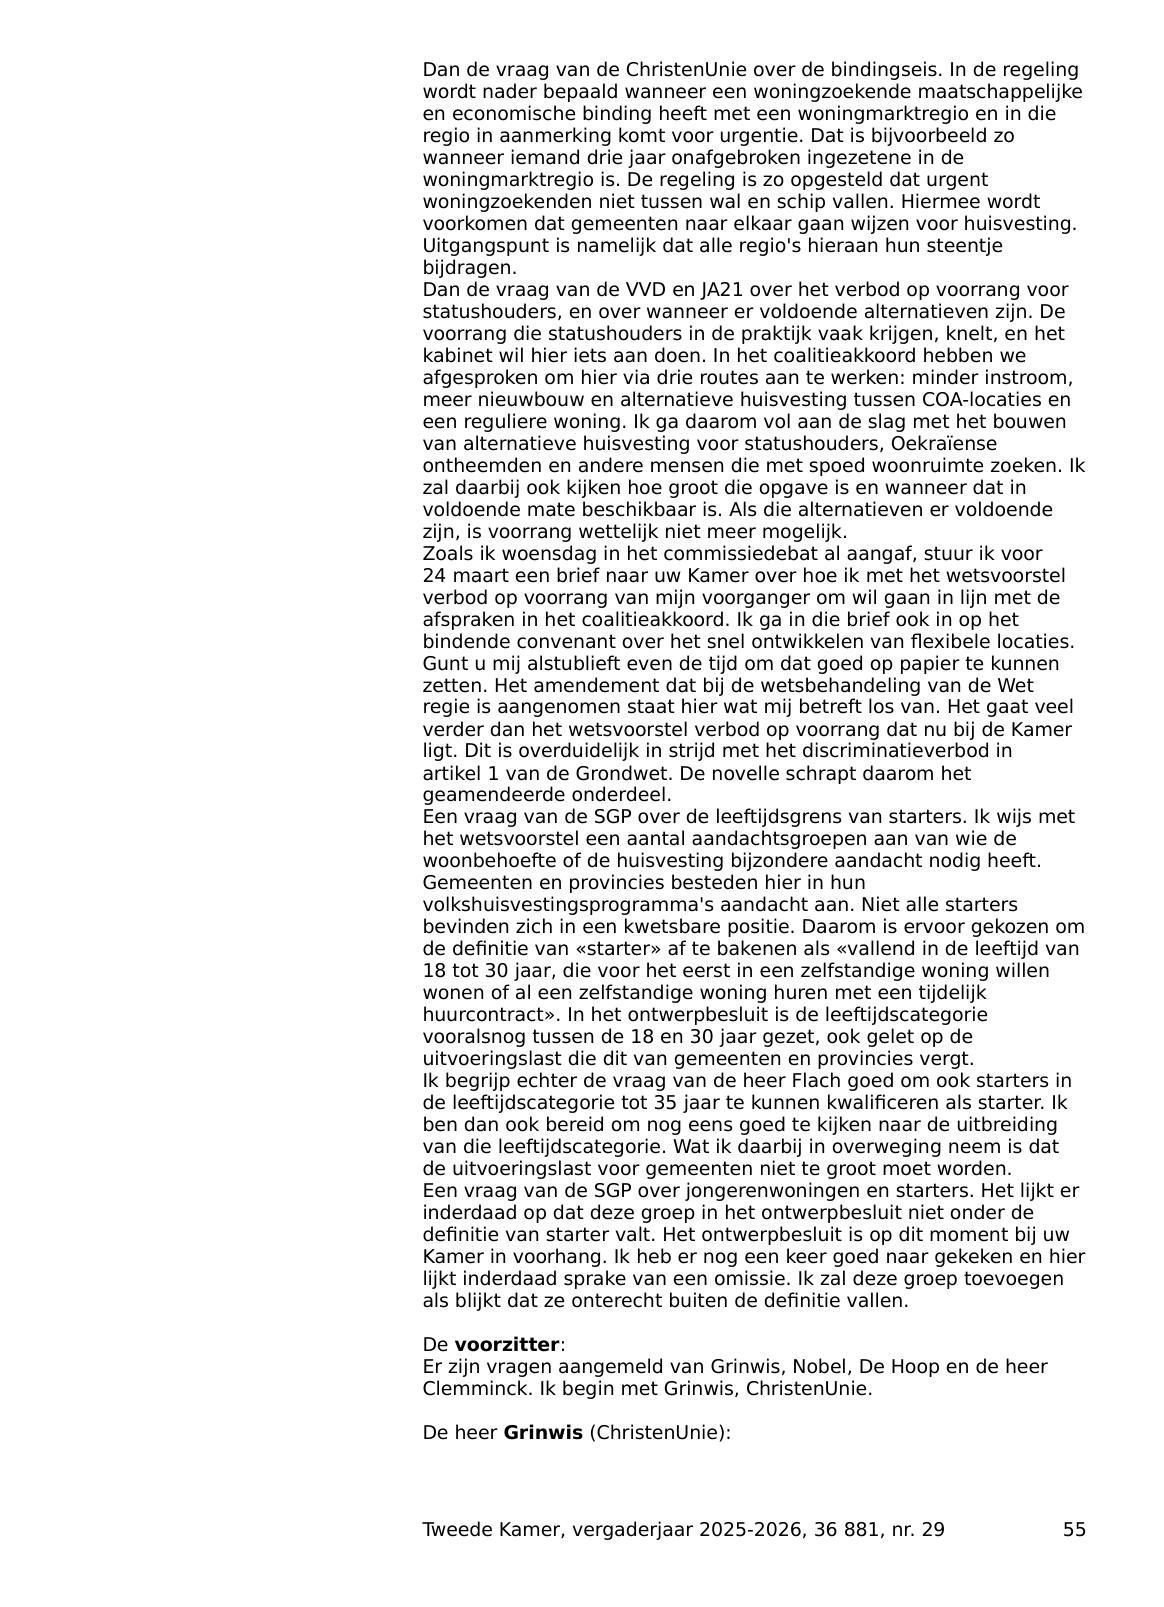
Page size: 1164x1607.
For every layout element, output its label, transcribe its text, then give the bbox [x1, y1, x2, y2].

text De heer Grinwis (ChristenUnie): [422, 1422, 1087, 1444]
text Zoals ik woensdag in het commissiedebat al aangaf, stuur ik voor 24 maart een brief naar uw Kamer over hoe ik met het wetsvoorstel verbod op voorrang van mijn voorganger om wil gaan in lijn met de afspraken in het coalitieakkoord. Ik ga in die brief ook in op het bindende convenant over het snel ontwikkelen van flexibele locaties. Gunt u mij alstublieft even de tijd om dat goed op papier te kunnen zetten. Het amendement dat bij de wetsbehandeling van de Wet regie is aangenomen staat hier wat mij betreft los van. Het gaat veel verder dan het wetsvoorstel verbod op voorrang dat nu bij de Kamer ligt. Dit is overduidelijk in strijd met het discriminatieverbod in artikel 1 van de Grondwet. De novelle schrapt daarom het geamendeerde onderdeel. [422, 543, 1087, 806]
text Ik begrijp echter de vraag van de heer Flach goed om ook starters in de leeftijdscategorie tot 35 jaar te kunnen kwalificeren als starter. Ik ben dan ook bereid om nog eens goed te kijken naar de uitbreiding van die leeftijdscategorie. Wat ik daarbij in overweging neem is dat de uitvoeringslast voor gemeenten niet te groot moet worden. [422, 1070, 1087, 1180]
text Dan de vraag van de VVD en JA21 over het verbod op voorrang voor statushouders, en over wanneer er voldoende alternatieven zijn. De voorrang die statushouders in de praktijk vaak krijgen, knelt, en het kabinet wil hier iets aan doen. In het coalitieakkoord hebben we afgesproken om hier via drie routes aan te werken: minder instroom, meer nieuwbouw en alternatieve huisvesting tussen COA-locaties en een reguliere woning. Ik ga daarom vol aan de slag met het bouwen van alternatieve huisvesting voor statushouders, Oekraïense ontheemden en andere mensen die met spoed woonruimte zoeken. Ik zal daarbij ook kijken hoe groot die opgave is en wanneer dat in voldoende mate beschikbaar is. Als die alternatieven er voldoende zijn, is voorrang wettelijk niet meer mogelijk. [422, 279, 1087, 543]
text Een vraag van de SGP over de leeftijdsgrens van starters. Ik wijs met het wetsvoorstel een aantal aandachtsgroepen aan van wie de woonbehoefte of de huisvesting bijzondere aandacht nodig heeft. Gemeenten en provincies besteden hier in hun volkshuisvestingsprogramma's aandacht aan. Niet alle starters bevinden zich in een kwetsbare positie. Daarom is ervoor gekozen om de definitie van «starter» af te bakenen als «vallend in de leeftijd van 18 tot 30 jaar, die voor het eerst in een zelfstandige woning willen wonen of al een zelfstandige woning huren met een tijdelijk huurcontract». In het ontwerpbesluit is de leeftijdscategorie vooralsnog tussen de 18 en 30 jaar gezet, ook gelet op de uitvoeringslast die dit van gemeenten en provincies vergt. [422, 806, 1087, 1070]
text Dan de vraag van de ChristenUnie over de bindingseis. In de regeling wordt nader bepaald wanneer een woningzoekende maatschappelijke en economische binding heeft met een woningmarktregio en in die regio in aanmerking komt voor urgentie. Dat is bijvoorbeeld zo wanneer iemand drie jaar onafgebroken ingezetene in de woningmarktregio is. De regeling is zo opgesteld dat urgent woningzoekenden niet tussen wal en schip vallen. Hiermee wordt voorkomen dat gemeenten naar elkaar gaan wijzen voor huisvesting. Uitgangspunt is namelijk dat alle regio's hieraan hun steentje bijdragen. [422, 59, 1087, 279]
text Er zijn vragen aangemeld van Grinwis, Nobel, De Hoop en de heer Clemminck. Ik begin met Grinwis, ChristenUnie. [422, 1356, 1087, 1400]
text De voorzitter: [422, 1334, 1087, 1356]
text Een vraag van de SGP over jongerenwoningen en starters. Het lijkt er inderdaad op dat deze groep in het ontwerpbesluit niet onder de definitie van starter valt. Het ontwerpbesluit is op dit moment bij uw Kamer in voorhang. Ik heb er nog een keer goed naar gekeken en hier lijkt inderdaad sprake van een omissie. Ik zal deze groep toevoegen als blijkt dat ze onterecht buiten de definitie vallen. [422, 1180, 1087, 1312]
